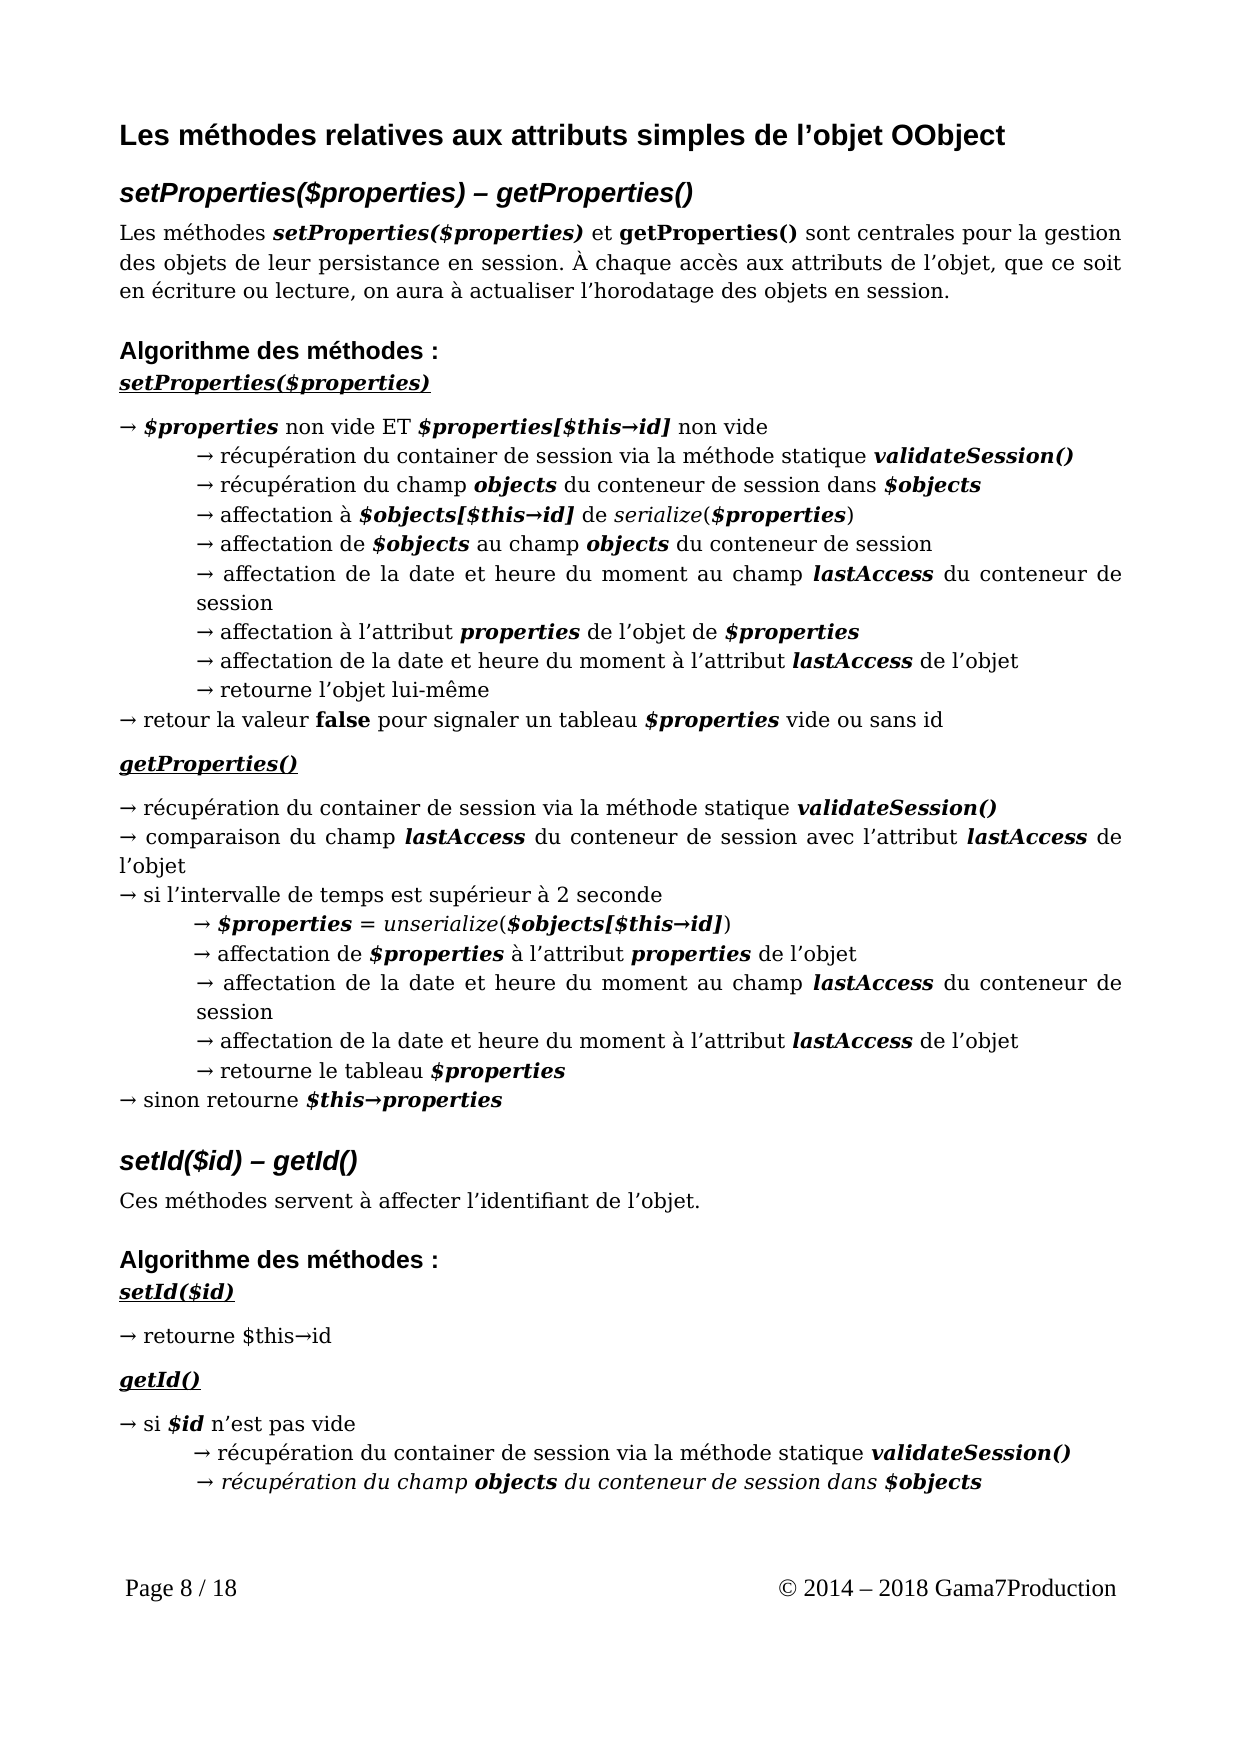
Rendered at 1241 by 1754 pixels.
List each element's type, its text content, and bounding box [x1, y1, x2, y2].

text → retourne le tableau $properties [196, 1059, 1122, 1083]
text → affectation de $properties à l’attribut properties de l’objet [119, 942, 1122, 966]
text setId($id) [119, 1280, 1122, 1304]
text → sinon retourne $this→properties [119, 1088, 1122, 1112]
subtitle Algorithme des méthodes : [119, 336, 1122, 364]
subtitle setId($id) – getId() [119, 1144, 1122, 1176]
text setProperties($properties) [119, 371, 1122, 395]
text → affectation de la date et heure du moment à l’attribut lastAccess de l’objet [196, 1029, 1122, 1054]
subtitle Algorithme des méthodes : [119, 1245, 1122, 1273]
text → affectation de $objects au champ objects du conteneur de session [196, 532, 1122, 556]
text → retourne $this→id [119, 1324, 1122, 1348]
text → comparaison du champ lastAccess du conteneur de session avec l’attribut lastAccess de l’objet [119, 825, 1122, 878]
text → retour la valeur false pour signaler un tableau $properties vide ou sans id [119, 707, 1122, 732]
text → $properties non vide ET $properties[$this→id] non vide [119, 414, 1122, 439]
text → récupération du champ objects du conteneur de session dans $objects [196, 1470, 1122, 1494]
text getId() [119, 1367, 1122, 1392]
text → si $id n’est pas vide [119, 1411, 1122, 1436]
text → $properties = unserialize($objects[$this→id]) [119, 912, 1122, 937]
text → récupération du container de session via la méthode statique validateSession() [196, 444, 1122, 468]
text Les méthodes setProperties($properties) et getProperties() sont centrales pour la gestion des objets de leur persistance en session. À chaque accès aux attributs de l’objet, que ce soit en écriture ou lecture, on aura à actualiser l’horodatage des objets en session. [119, 221, 1122, 304]
text → affectation à l’attribut properties de l’objet de $properties [196, 620, 1122, 644]
text → affectation de la date et heure du moment à l’attribut lastAccess de l’objet [196, 649, 1122, 673]
text → affectation de la date et heure du moment au champ lastAccess du conteneur de session [196, 561, 1122, 615]
text → affectation de la date et heure du moment au champ lastAccess du conteneur de session [196, 971, 1122, 1024]
subtitle setProperties($properties) – getProperties() [119, 177, 1122, 209]
text getProperties() [119, 751, 1122, 776]
text → affectation à $objects[$this→id] de serialize($properties) [196, 503, 1122, 527]
text Ces méthodes servent à affecter l’identifiant de l’objet. [119, 1189, 1122, 1213]
text → récupération du container de session via la méthode statique validateSession() [119, 1441, 1122, 1465]
text → si l’intervalle de temps est supérieur à 2 seconde [119, 883, 1122, 907]
text → récupération du container de session via la méthode statique validateSession() [119, 795, 1122, 820]
subtitle Les méthodes relatives aux attributs simples de l’objet OObject [119, 118, 1122, 152]
text → retourne l’objet lui-même [196, 678, 1122, 703]
text → récupération du champ objects du conteneur de session dans $objects [196, 473, 1122, 498]
